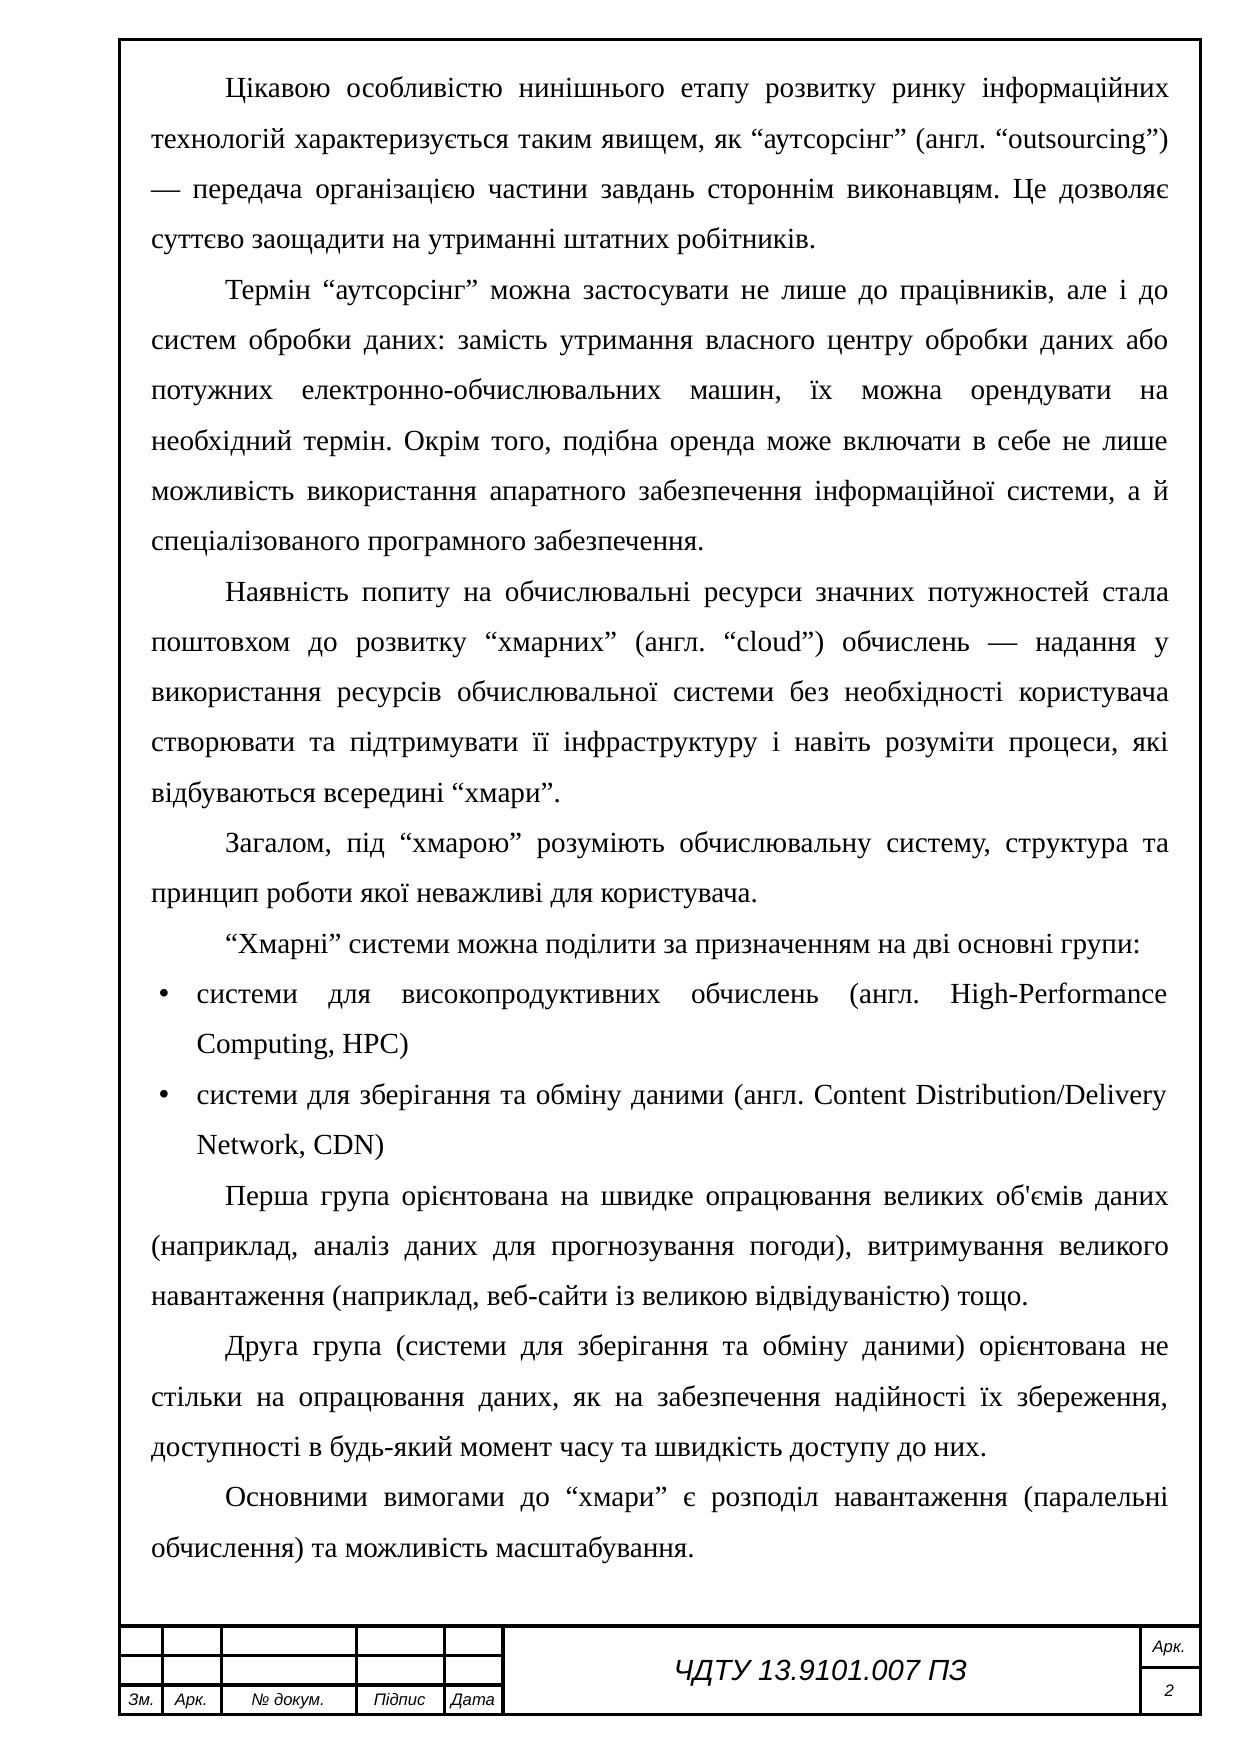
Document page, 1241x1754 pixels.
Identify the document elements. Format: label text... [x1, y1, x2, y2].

text Наявність попиту на обчислювальні ресурси значних потужностей стала поштовхом до розвитку “хмарних” (англ. “cloud”) обчислень — надання у використання ресурсів обчислювальної системи без необхідності користувача створювати та підтримувати її інфраструктуру і навіть розуміти процеси, які відбуваються всередині “хмари”. [151, 574, 1170, 808]
text Перша група орієнтована на швидке опрацювання великих об'ємів даних (наприклад, аналіз даних для прогнозування погоди), витримування великого навантаження (наприклад, веб-сайти із великою відвідуваністю) тощо. [151, 1178, 1170, 1312]
text Загалом, під “хмарою” розуміють обчислювальну систему, структура та принцип роботи якої неважливі для користувача. [151, 825, 1170, 909]
text “Хмарні” системи можна поділити за призначенням на дві основні групи: [151, 926, 1170, 959]
list системи для високопродуктивних обчислень (англ. High-Performance Computing, HPC) [159, 976, 1168, 1060]
text Основними вимогами до “хмари” є розподіл навантаження (паралельні обчислення) та можливість масштабування. [151, 1479, 1170, 1563]
text Цікавою особливістю нинішнього етапу розвитку ринку інформаційних технологій характеризується таким явищем, як “аутсорсінг” (англ. “outsourcing”) — передача організацією частини завдань стороннім виконавцям. Це дозволяє суттєво заощадити на утриманні штатних робітників. [151, 71, 1170, 255]
text Термін “аутсорсінг” можна застосувати не лише до працівників, але і до систем обробки даних: замість утримання власного центру обробки даних або потужних електронно-обчислювальних машин, їх можна орендувати на необхідний термін. Окрім того, подібна оренда може включати в себе не лише можливість використання апаратного забезпечення інформаційної системи, а й спеціалізованого програмного забезпечення. [151, 272, 1170, 557]
list системи для зберігання та обміну даними (англ. Content Distribution/Delivery Network, CDN) [159, 1077, 1168, 1161]
text Друга група (системи для зберігання та обміну даними) орієнтована не стільки на опрацювання даних, як на забезпечення надійності їх збереження, доступності в будь-який момент часу та швидкість доступу до них. [151, 1328, 1170, 1463]
